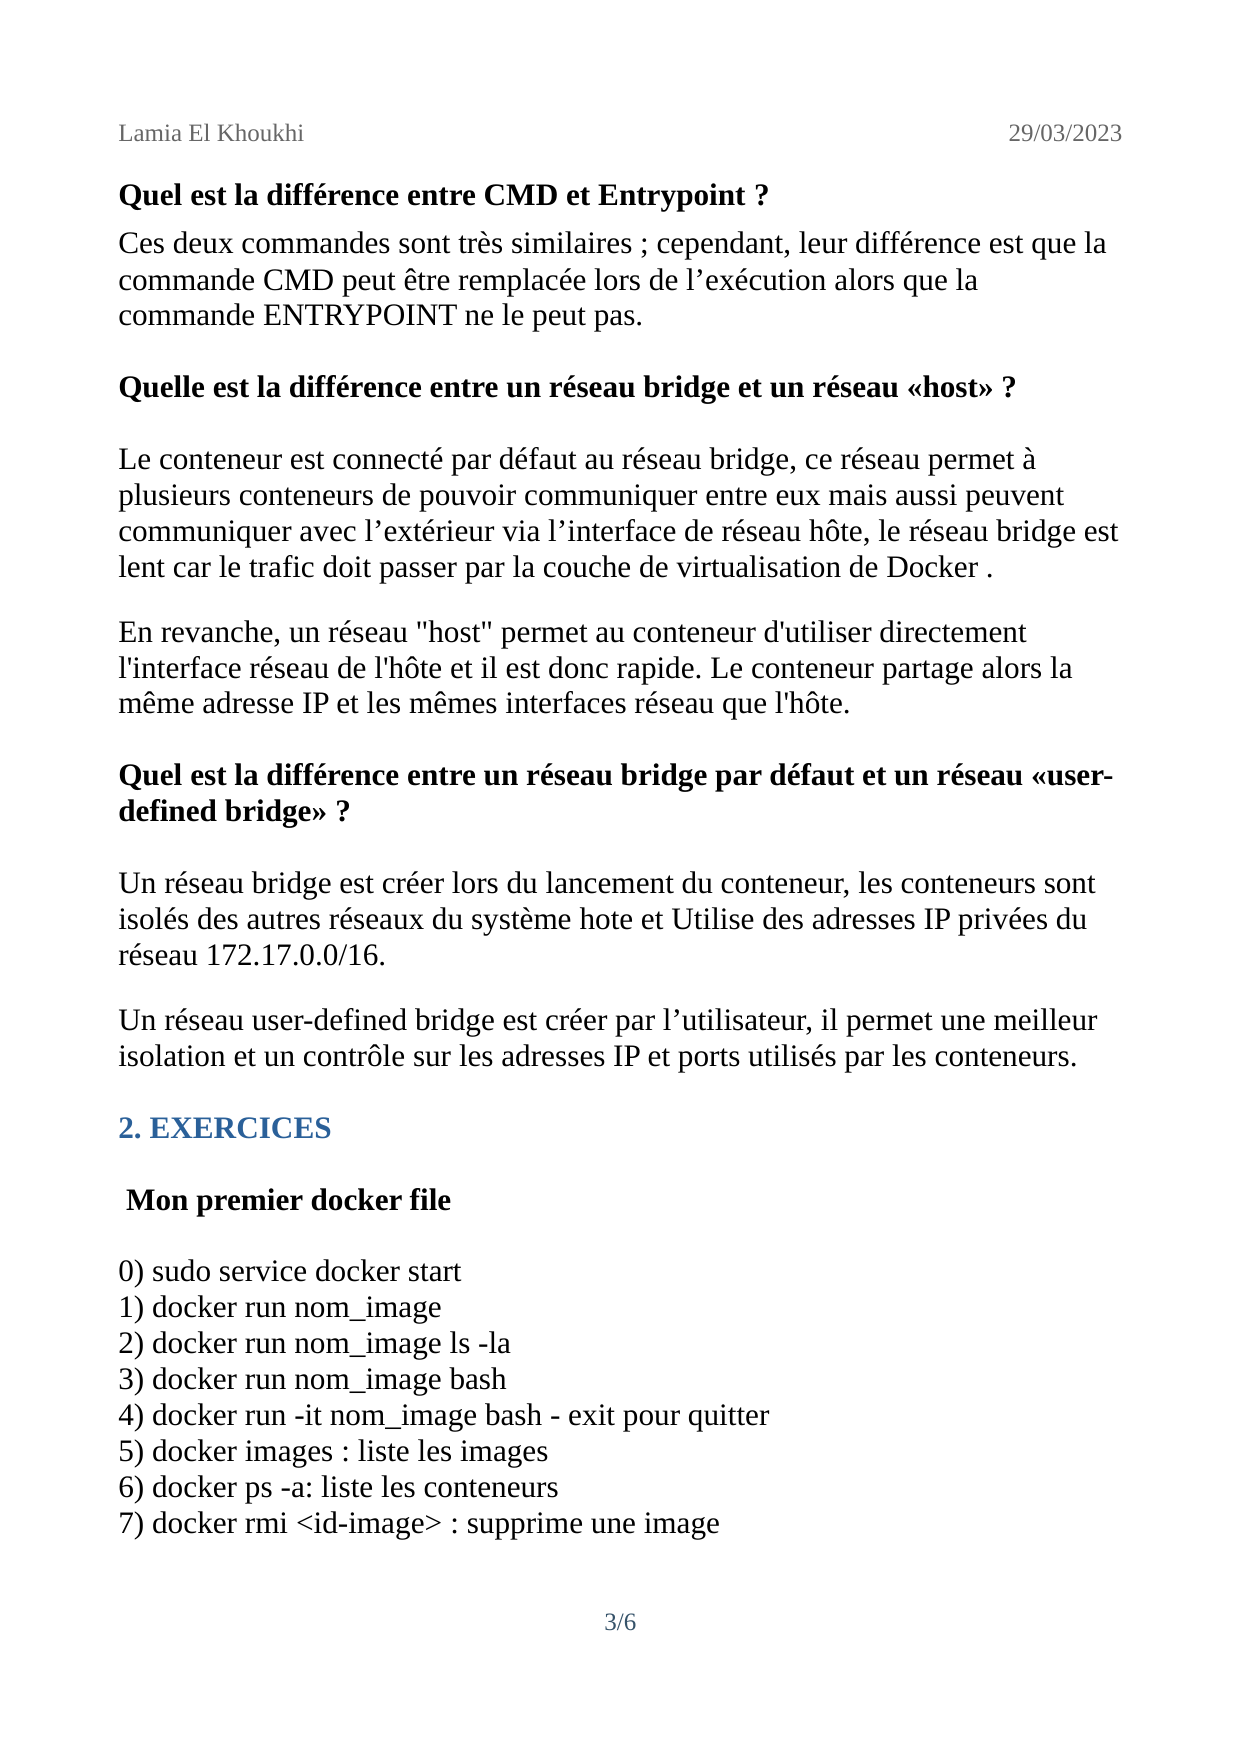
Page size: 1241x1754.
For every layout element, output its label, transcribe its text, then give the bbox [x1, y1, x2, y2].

text 2. EXERCICES [118, 1109, 1122, 1145]
text 6) docker ps -a: liste les conteneurs [118, 1468, 1122, 1504]
text 3) docker run nom_image bash [118, 1360, 1122, 1396]
text Quelle est la différence entre un réseau bridge et un réseau «host» ? [118, 368, 1122, 404]
text Un réseau bridge est créer lors du lancement du conteneur, les conteneurs sont isolés des autres réseaux du système hote et Utilise des adresses IP privées du réseau 172.17.0.0/16. [118, 864, 1122, 972]
text Le conteneur est connecté par défaut au réseau bridge, ce réseau permet à plusieurs conteneurs de pouvoir communiquer entre eux mais aussi peuvent communiquer avec l’extérieur via l’interface de réseau hôte, le réseau bridge est lent car le trafic doit passer par la couche de virtualisation de Docker . [118, 440, 1122, 584]
text 0) sudo service docker start [118, 1253, 1122, 1288]
text 7) docker rmi <id-image> : supprime une image [118, 1504, 1122, 1540]
text 4) docker run -it nom_image bash - exit pour quitter [118, 1396, 1122, 1432]
subtitle Quel est la différence entre CMD et Entrypoint ? [118, 176, 1122, 212]
text 1) docker run nom_image [118, 1288, 1122, 1324]
text En revanche, un réseau "host" permet au conteneur d'utiliser directement l'interface réseau de l'hôte et il est donc rapide. Le conteneur partage alors la même adresse IP et les mêmes interfaces réseau que l'hôte. [118, 613, 1122, 721]
text Ces deux commandes sont très similaires ; cependant, leur différence est que la commande CMD peut être remplacée lors de l’exécution alors que la commande ENTRYPOINT ne le peut pas. [118, 225, 1122, 333]
text 5) docker images : liste les images [118, 1432, 1122, 1468]
text 2) docker run nom_image ls -la [118, 1324, 1122, 1360]
text Quel est la différence entre un réseau bridge par défaut et un réseau «user-defined bridge» ? [118, 757, 1122, 828]
text Mon premier docker file [118, 1181, 1122, 1217]
text Un réseau user-defined bridge est créer par l’utilisateur, il permet une meilleur isolation et un contrôle sur les adresses IP et ports utilisés par les conteneurs. [118, 1001, 1122, 1073]
